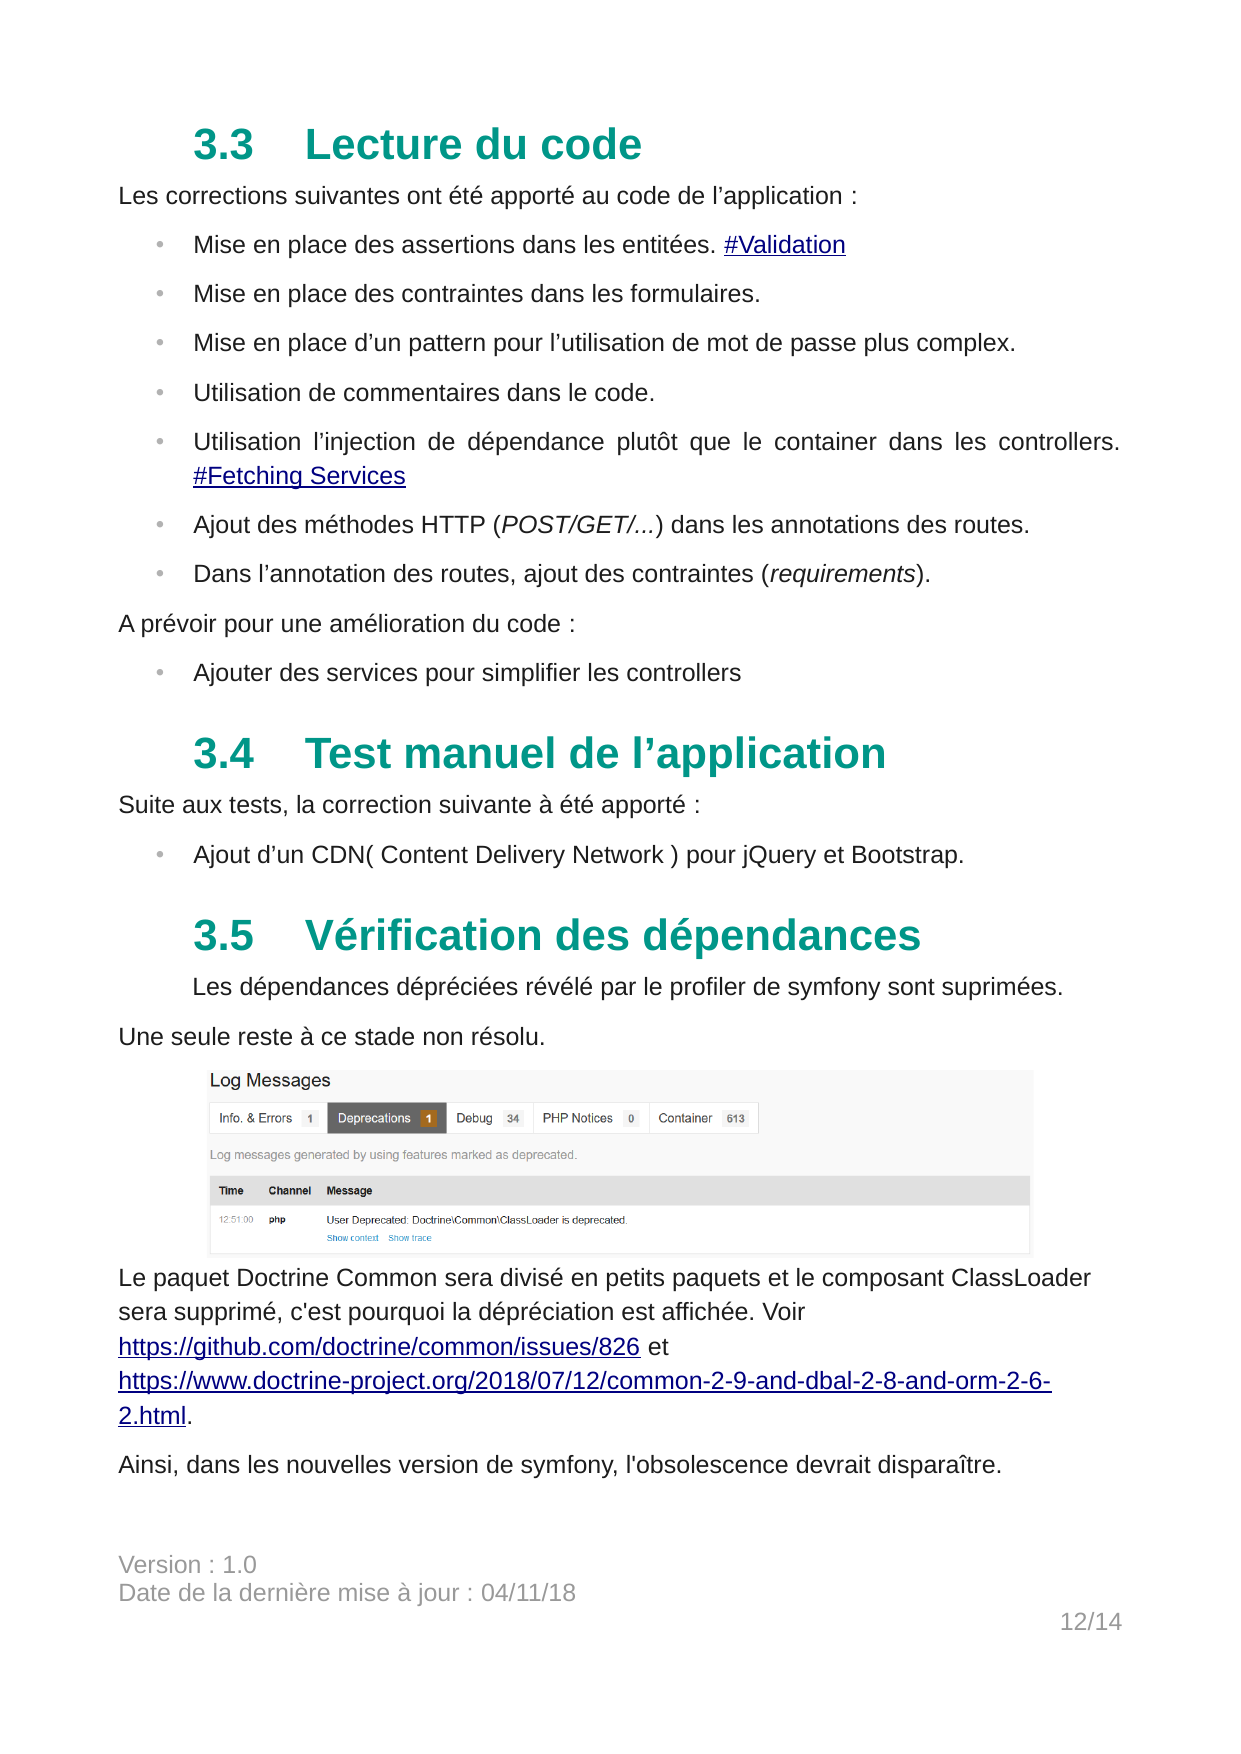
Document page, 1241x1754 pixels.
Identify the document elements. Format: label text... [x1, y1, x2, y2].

text Les dépendances dépréciées révélé par le profiler de symfony sont suprimées. [118, 972, 1122, 1001]
list Ajout d’un CDN( Content Delivery Network ) pour jQuery et Bootstrap. [156, 839, 1122, 868]
list Utilisation l’injection de dépendance plutôt que le container dans les controllers. #Fetching Services [156, 427, 1122, 490]
text Le paquet Doctrine Common sera divisé en petits paquets et le composant ClassLoader sera supprimé, c'est pourquoi la dépréciation est affichée. Voir https://github.com/doctrine/common/issues/826 et https://www.doctrine-project.org/2018/07/12/common-2-9-and-dbal-2-8-and-orm-2-6-2.html. [118, 1258, 1122, 1429]
text Suite aux tests, la correction suivante à été apporté : [118, 791, 1122, 819]
subtitle Lecture du code [193, 118, 1122, 168]
subtitle Test manuel de l’application [193, 728, 1122, 778]
list Mise en place des contraintes dans les formulaires. [156, 279, 1122, 308]
list Mise en place des assertions dans les entitées. #Validation [156, 230, 1122, 259]
list Utilisation de commentaires dans le code. [156, 377, 1122, 406]
text Les corrections suivantes ont été apporté au code de l’application : [118, 181, 1122, 210]
text Une seule reste à ce stade non résolu. [118, 1021, 1122, 1050]
list Ajouter des services pour simplifier les controllers [156, 658, 1122, 687]
list Dans l’annotation des routes, ajout des contraintes (requirements). [156, 559, 1122, 588]
picture [206, 1070, 1034, 1258]
list Ajout des méthodes HTTP (POST/GET/...) dans les annotations des routes. [156, 510, 1122, 539]
subtitle Vérification des dépendances [193, 909, 1122, 960]
text Ainsi, dans les nouvelles version de symfony, l'obsolescence devrait disparaître. [118, 1450, 1122, 1479]
text A prévoir pour une amélioration du code : [118, 609, 1122, 637]
list Mise en place d’un pattern pour l’utilisation de mot de passe plus complex. [156, 328, 1122, 357]
